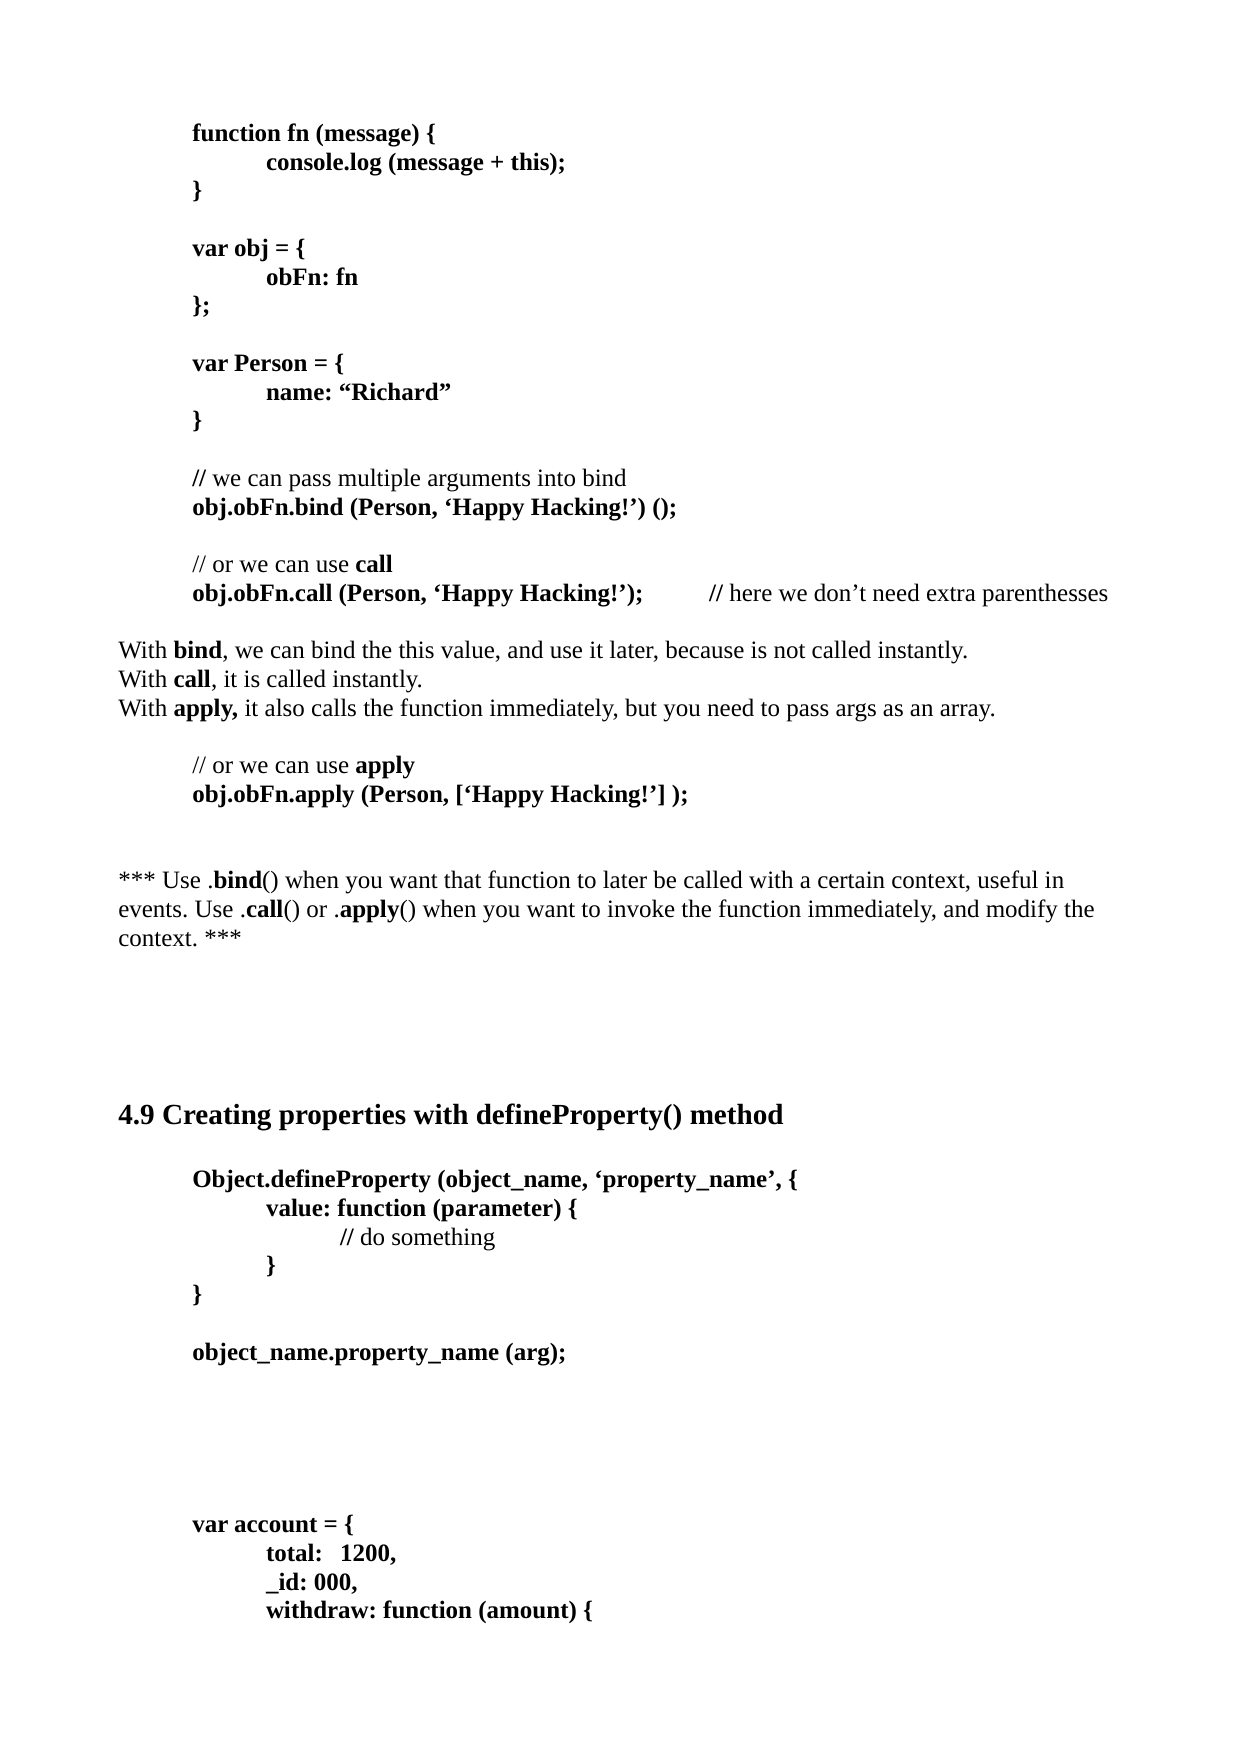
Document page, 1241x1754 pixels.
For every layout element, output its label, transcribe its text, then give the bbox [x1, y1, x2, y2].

text var account = { [118, 1509, 1122, 1538]
text // we can pass multiple arguments into bind [118, 463, 1122, 492]
text var Person = { [118, 348, 1122, 377]
text 4.9 Creating properties with defineProperty() method [118, 1097, 1122, 1131]
text } [118, 406, 1122, 434]
text _id: 000, [118, 1567, 1122, 1595]
text function fn (message) { [118, 118, 1122, 147]
text object_name.property_name (arg); [118, 1337, 1122, 1365]
text // or we can use apply [118, 751, 1122, 779]
text obj.obFn.call (Person, ‘Happy Hacking!’); // here we don’t need extra parenthesses [118, 578, 1122, 607]
text }; [118, 291, 1122, 319]
text } [118, 1279, 1122, 1308]
text value: function (parameter) { [118, 1193, 1122, 1222]
text // or we can use call [118, 549, 1122, 578]
text obFn: fn [118, 262, 1122, 291]
text With call, it is called instantly. [118, 664, 1122, 693]
text Object.defineProperty (object_name, ‘property_name’, { [118, 1164, 1122, 1193]
text withdraw: function (amount) { [118, 1595, 1122, 1624]
text name: “Richard” [118, 377, 1122, 406]
text // do something [118, 1222, 1122, 1250]
text } [118, 1250, 1122, 1279]
text obj.obFn.bind (Person, ‘Happy Hacking!’) (); [118, 492, 1122, 521]
text total: 1200, [118, 1538, 1122, 1567]
text console.log (message + this); [118, 147, 1122, 176]
text *** Use .bind() when you want that function to later be called with a certain context, useful in events. Use .call() or .apply() when you want to invoke the function immediately, and modify the context. *** [118, 866, 1122, 952]
text With bind, we can bind the this value, and use it later, because is not called instantly. [118, 636, 1122, 664]
text With apply, it also calls the function immediately, but you need to pass args as an array. [118, 693, 1122, 722]
text obj.obFn.apply (Person, [‘Happy Hacking!’] ); [118, 779, 1122, 808]
text } [118, 176, 1122, 204]
text var obj = { [118, 233, 1122, 262]
